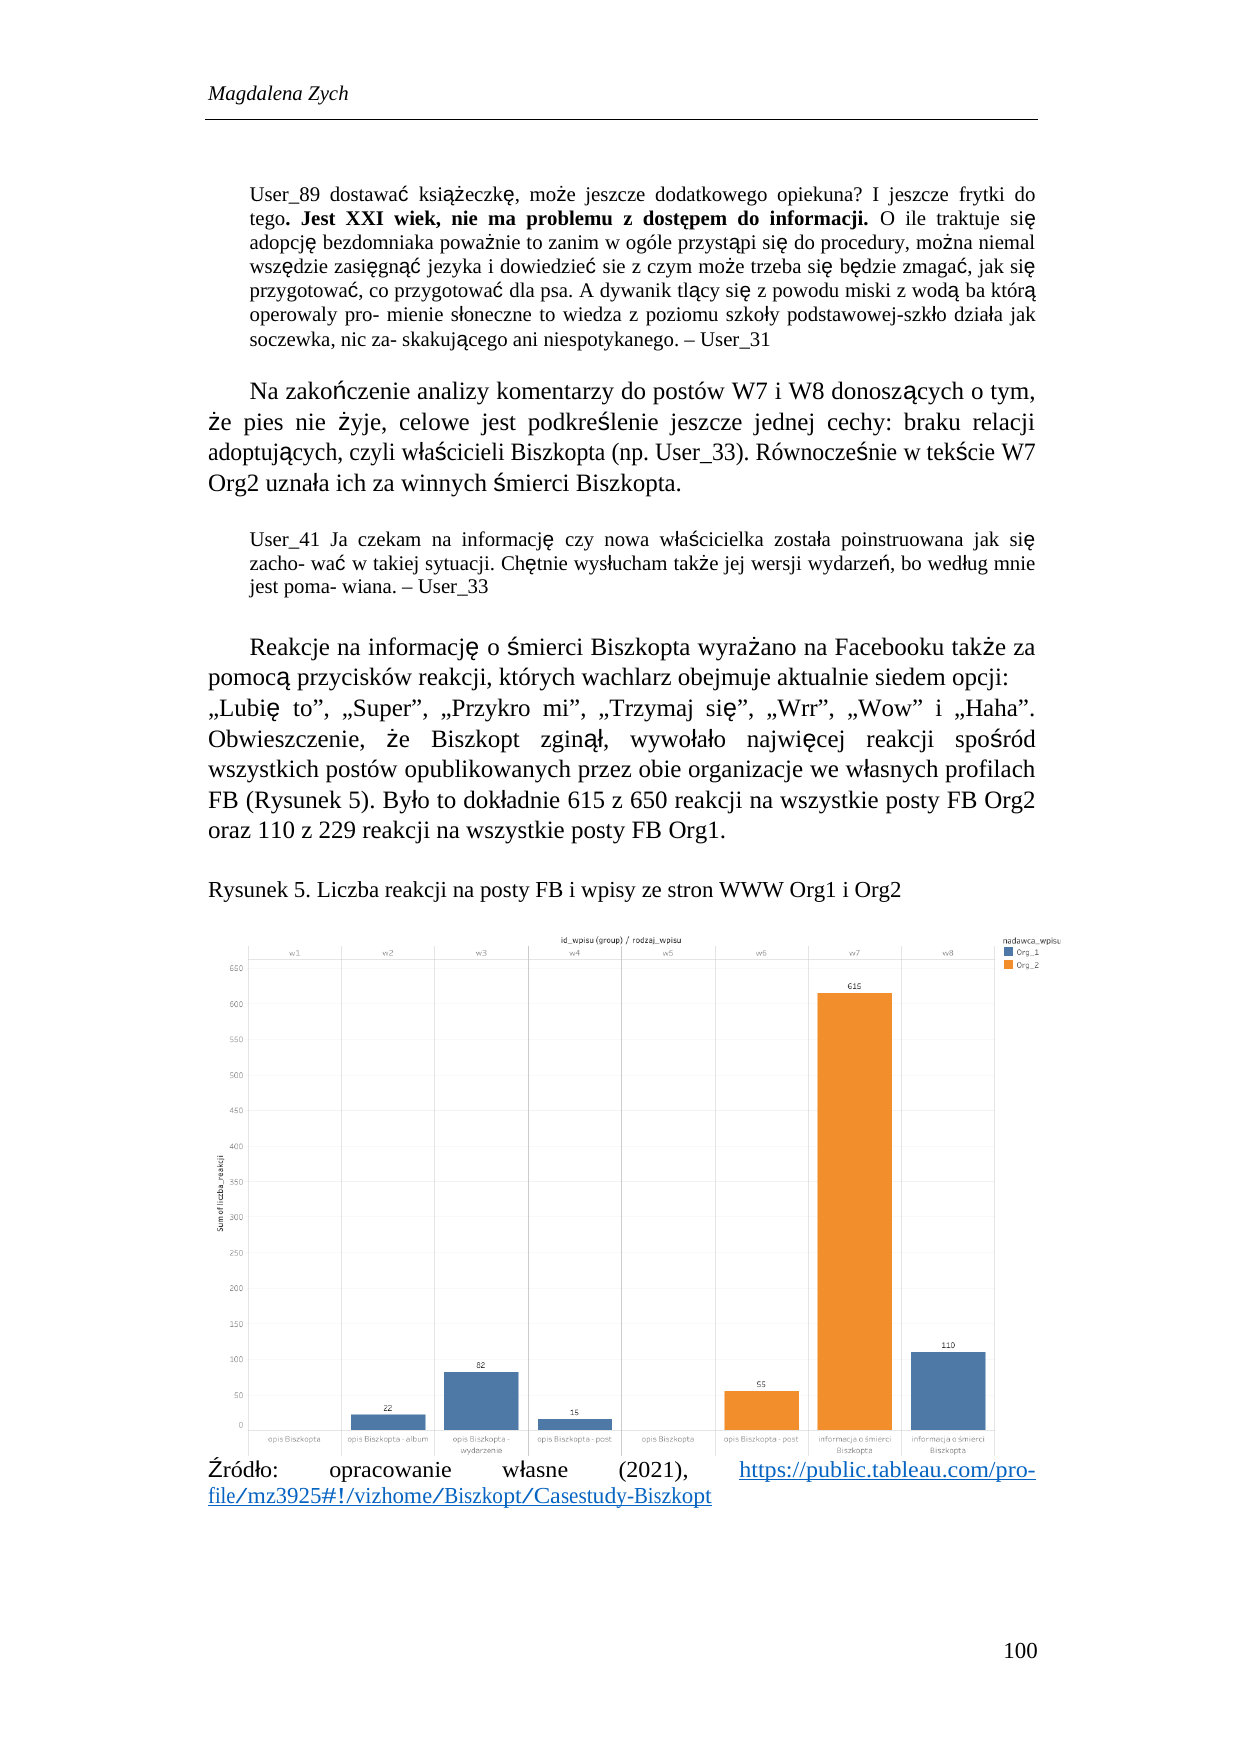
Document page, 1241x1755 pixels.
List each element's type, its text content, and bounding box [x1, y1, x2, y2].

text User_41 Ja czekam na informację czy nowa właścicielka została poinstruowana jak się zacho- wać w takiej sytuacji. Chętnie wysłucham także jej wersji wydarzeń, bo według mnie jest poma- wiana. – User_33 [249, 528, 1036, 598]
text Źródło: opracowanie własne (2021), https://public.tableau.com/pro- file/mz3925#!/vizhome/Biszkopt/Casestudy-Biszkopt [208, 933, 1036, 1509]
text Rysunek 5. Liczba reakcji na posty FB i wpisy ze stron WWW Org1 i Org2 [208, 876, 1241, 902]
text „Lubię to”, „Super”, „Przykro mi”, „Trzymaj się”, „Wrr”, „Wow” i „Haha”. Obwieszczenie, że Biszkopt zginął, wywołało najwięcej reakcji spośród wszystkich postów opublikowanych przez obie organizacje we własnych profilach FB (Rysunek 5). Było to dokładnie 615 z 650 reakcji na wszystkie posty FB Org2 oraz 110 z 229 reakcji na wszystkie posty FB Org1. [208, 693, 1036, 844]
text Magdalena Zych [208, 81, 1241, 105]
text User_89 dostawać książeczkę, może jeszcze dodatkowego opiekuna? I jeszcze frytki do tego. Jest XXI wiek, nie ma problemu z dostępem do informacji. O ile traktuje się adopcję bezdomniaka poważnie to zanim w ogóle przystąpi się do procedury, można niemal wszędzie zasięgnąć jezyka i dowiedzieć sie z czym może trzeba się będzie zmagać, jak się przygotować, co przygotować dla psa. A dywanik tlący się z powodu miski z wodą ba którą operowaly pro- mienie słoneczne to wiedza z poziomu szkoły podstawowej-szkło działa jak soczewka, nic za- skakującego ani niespotykanego. – User_31 [249, 181, 1036, 351]
text Na zakończenie analizy komentarzy do postów W7 i W8 donoszących o tym, że pies nie żyje, celowe jest podkreślenie jeszcze jednej cechy: braku relacji adoptujących, czyli właścicieli Biszkopta (np. User_33). Równocześnie w tekście W7 Org2 uznała ich za winnych śmierci Biszkopta. [208, 376, 1036, 497]
text Reakcje na informację o śmierci Biszkopta wyrażano na Facebooku także za pomocą przycisków reakcji, których wachlarz obejmuje aktualnie siedem opcji: [208, 632, 1036, 691]
